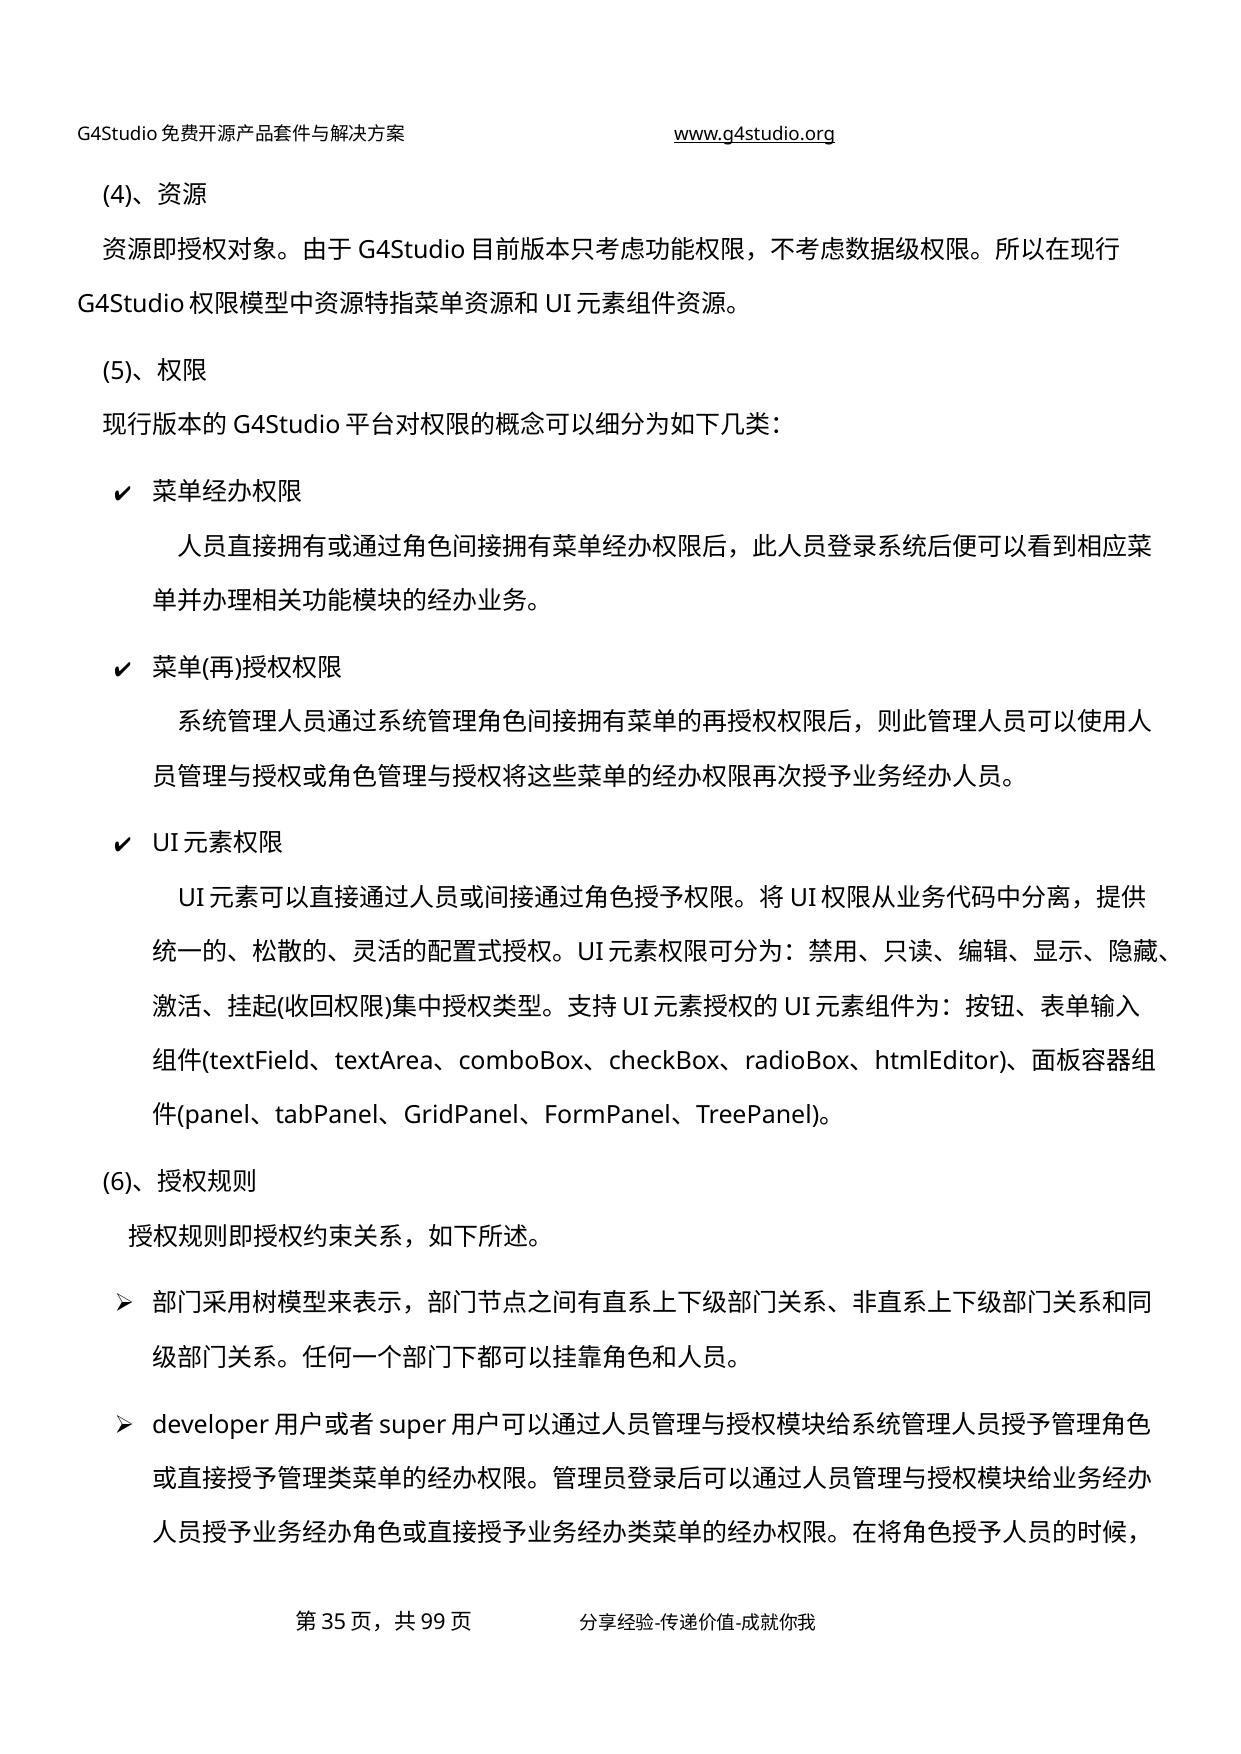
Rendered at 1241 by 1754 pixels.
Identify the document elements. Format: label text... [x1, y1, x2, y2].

text (5)、权限 现行版本的G4Studio平台对权限的概念可以细分为如下几类： [77, 350, 1163, 441]
list 部门采用树模型来表示，部门节点之间有直系上下级部门关系、非直系上下级部门关系和同级部门关系。任何一个部门下都可以挂靠角色和人员。 [114, 1283, 1163, 1373]
text (6)、授权规则 授权规则即授权约束关系，如下所述。 [77, 1162, 1163, 1252]
list developer用户或者super用户可以通过人员管理与授权模块给系统管理人员授予管理角色或直接授予管理类菜单的经办权限。管理员登录后可以通过人员管理与授权模块给业务经办人员授予业务经办角色或直接授予业务经办类菜单的经办权限。在将角色授予人员的时候， [114, 1404, 1163, 1549]
text (4)、资源 资源即授权对象。由于G4Studio目前版本只考虑功能权限，不考虑数据级权限。所以在现行G4Studio权限模型中资源特指菜单资源和UI元素组件资源。 [77, 175, 1163, 320]
list 菜单(再)授权权限 系统管理人员通过系统管理角色间接拥有菜单的再授权权限后，则此管理人员可以使用人员管理与授权或角色管理与授权将这些菜单的经办权限再次授予业务经办人员。 [114, 647, 1163, 792]
list 菜单经办权限 人员直接拥有或通过角色间接拥有菜单经办权限后，此人员登录系统后便可以看到相应菜单并办理相关功能模块的经办业务。 [114, 472, 1163, 617]
list UI元素权限 UI元素可以直接通过人员或间接通过角色授予权限。将UI权限从业务代码中分离，提供统一的、松散的、灵活的配置式授权。UI元素权限可分为：禁用、只读、编辑、显示、隐藏、激活、挂起(收回权限)集中授权类型。支持UI元素授权的UI元素组件为：按钮、表单输入组件(textField、textArea、comboBox、checkBox、radioBox、htmlEditor)、面板容器组件(panel、tabPanel、GridPanel、FormPanel、TreePanel)。 [114, 823, 1163, 1131]
